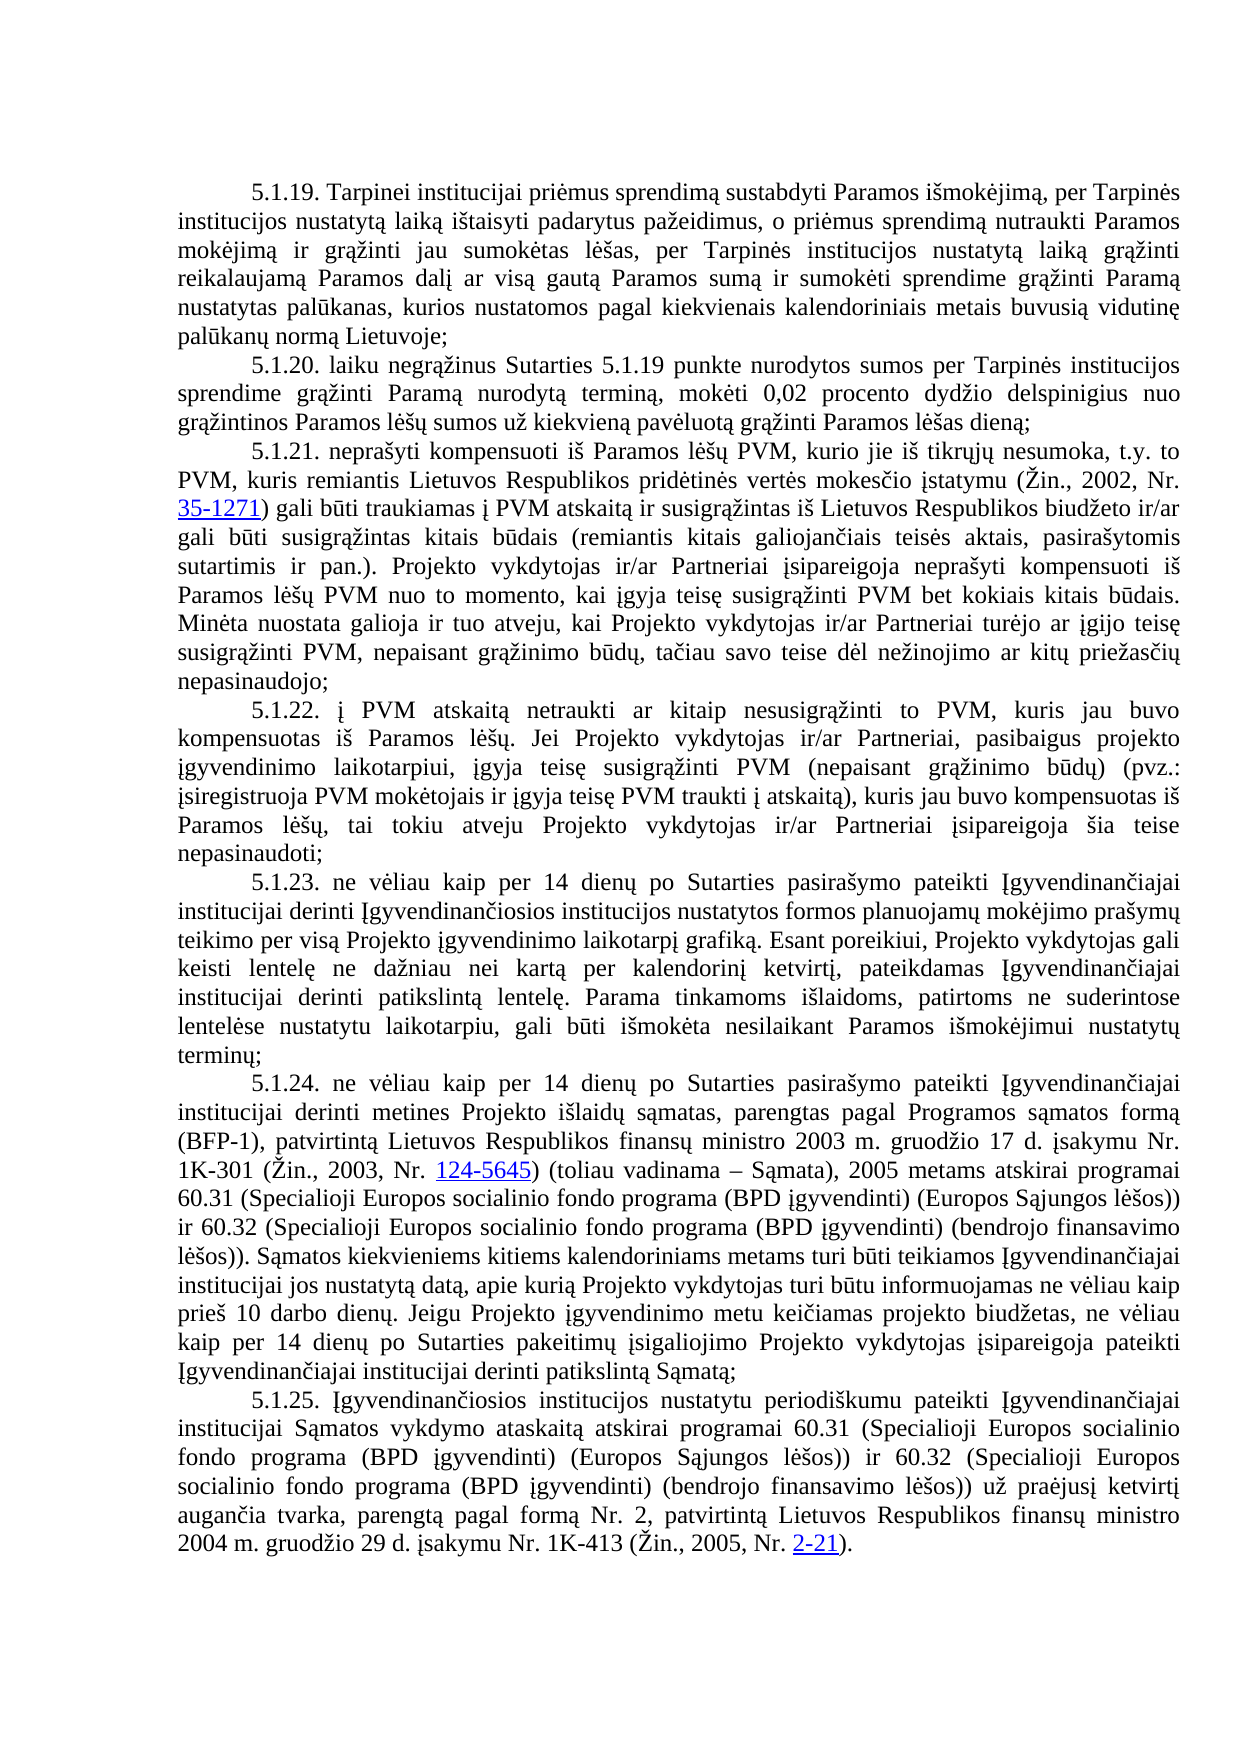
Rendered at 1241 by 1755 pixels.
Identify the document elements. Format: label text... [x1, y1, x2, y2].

text 5.1.21. neprašyti kompensuoti iš Paramos lėšų PVM, kurio jie iš tikrųjų nesumoka, t.y. to PVM, kuris remiantis Lietuvos Respublikos pridėtinės vertės mokesčio įstatymu (Žin., 2002, Nr. 35-1271) gali būti traukiamas į PVM atskaitą ir susigrąžintas iš Lietuvos Respublikos biudžeto ir/ar gali būti susigrąžintas kitais būdais (remiantis kitais galiojančiais teisės aktais, pasirašytomis sutartimis ir pan.). Projekto vykdytojas ir/ar Partneriai įsipareigoja neprašyti kompensuoti iš Paramos lėšų PVM nuo to momento, kai įgyja teisę susigrąžinti PVM bet kokiais kitais būdais. Minėta nuostata galioja ir tuo atveju, kai Projekto vykdytojas ir/ar Partneriai turėjo ar įgijo teisę susigrąžinti PVM, nepaisant grąžinimo būdų, tačiau savo teise dėl nežinojimo ar kitų priežasčių nepasinaudojo; [177, 436, 1181, 695]
text 5.1.24. ne vėliau kaip per 14 dienų po Sutarties pasirašymo pateikti Įgyvendinančiajai institucijai derinti metines Projekto išlaidų sąmatas, parengtas pagal Programos sąmatos formą (BFP-1), patvirtintą Lietuvos Respublikos finansų ministro 2003 m. gruodžio 17 d. įsakymu Nr. 1K-301 (Žin., 2003, Nr. 124-5645) (toliau vadinama – Sąmata), 2005 metams atskirai programai 60.31 (Specialioji Europos socialinio fondo programa (BPD įgyvendinti) (Europos Sąjungos lėšos)) ir 60.32 (Specialioji Europos socialinio fondo programa (BPD įgyvendinti) (bendrojo finansavimo lėšos)). Sąmatos kiekvieniems kitiems kalendoriniams metams turi būti teikiamos Įgyvendinančiajai institucijai jos nustatytą datą, apie kurią Projekto vykdytojas turi būtu informuojamas ne vėliau kaip prieš 10 darbo dienų. Jeigu Projekto įgyvendinimo metu keičiamas projekto biudžetas, ne vėliau kaip per 14 dienų po Sutarties pakeitimų įsigaliojimo Projekto vykdytojas įsipareigoja pateikti Įgyvendinančiajai institucijai derinti patikslintą Sąmatą; [177, 1068, 1181, 1385]
text 5.1.22. į PVM atskaitą netraukti ar kitaip nesusigrąžinti to PVM, kuris jau buvo kompensuotas iš Paramos lėšų. Jei Projekto vykdytojas ir/ar Partneriai, pasibaigus projekto įgyvendinimo laikotarpiui, įgyja teisę susigrąžinti PVM (nepaisant grąžinimo būdų) (pvz.: įsiregistruoja PVM mokėtojais ir įgyja teisę PVM traukti į atskaitą), kuris jau buvo kompensuotas iš Paramos lėšų, tai tokiu atveju Projekto vykdytojas ir/ar Partneriai įsipareigoja šia teise nepasinaudoti; [177, 695, 1181, 867]
text 5.1.20. laiku negrąžinus Sutarties 5.1.19 punkte nurodytos sumos per Tarpinės institucijos sprendime grąžinti Paramą nurodytą terminą, mokėti 0,02 procento dydžio delspinigius nuo grąžintinos Paramos lėšų sumos už kiekvieną pavėluotą grąžinti Paramos lėšas dieną; [177, 350, 1181, 436]
text 5.1.23. ne vėliau kaip per 14 dienų po Sutarties pasirašymo pateikti Įgyvendinančiajai institucijai derinti Įgyvendinančiosios institucijos nustatytos formos planuojamų mokėjimo prašymų teikimo per visą Projekto įgyvendinimo laikotarpį grafiką. Esant poreikiui, Projekto vykdytojas gali keisti lentelę ne dažniau nei kartą per kalendorinį ketvirtį, pateikdamas Įgyvendinančiajai institucijai derinti patikslintą lentelę. Parama tinkamoms išlaidoms, patirtoms ne suderintose lentelėse nustatytu laikotarpiu, gali būti išmokėta nesilaikant Paramos išmokėjimui nustatytų terminų; [177, 867, 1181, 1068]
text 5.1.19. Tarpinei institucijai priėmus sprendimą sustabdyti Paramos išmokėjimą, per Tarpinės institucijos nustatytą laiką ištaisyti padarytus pažeidimus, o priėmus sprendimą nutraukti Paramos mokėjimą ir grąžinti jau sumokėtas lėšas, per Tarpinės institucijos nustatytą laiką grąžinti reikalaujamą Paramos dalį ar visą gautą Paramos sumą ir sumokėti sprendime grąžinti Paramą nustatytas palūkanas, kurios nustatomos pagal kiekvienais kalendoriniais metais buvusią vidutinę palūkanų normą Lietuvoje; [177, 177, 1181, 350]
text 5.1.25. Įgyvendinančiosios institucijos nustatytu periodiškumu pateikti Įgyvendinančiajai institucijai Sąmatos vykdymo ataskaitą atskirai programai 60.31 (Specialioji Europos socialinio fondo programa (BPD įgyvendinti) (Europos Sąjungos lėšos)) ir 60.32 (Specialioji Europos socialinio fondo programa (BPD įgyvendinti) (bendrojo finansavimo lėšos)) už praėjusį ketvirtį augančia tvarka, parengtą pagal formą Nr. 2, patvirtintą Lietuvos Respublikos finansų ministro 2004 m. gruodžio 29 d. įsakymu Nr. 1K-413 (Žin., 2005, Nr. 2-21). [177, 1385, 1181, 1557]
